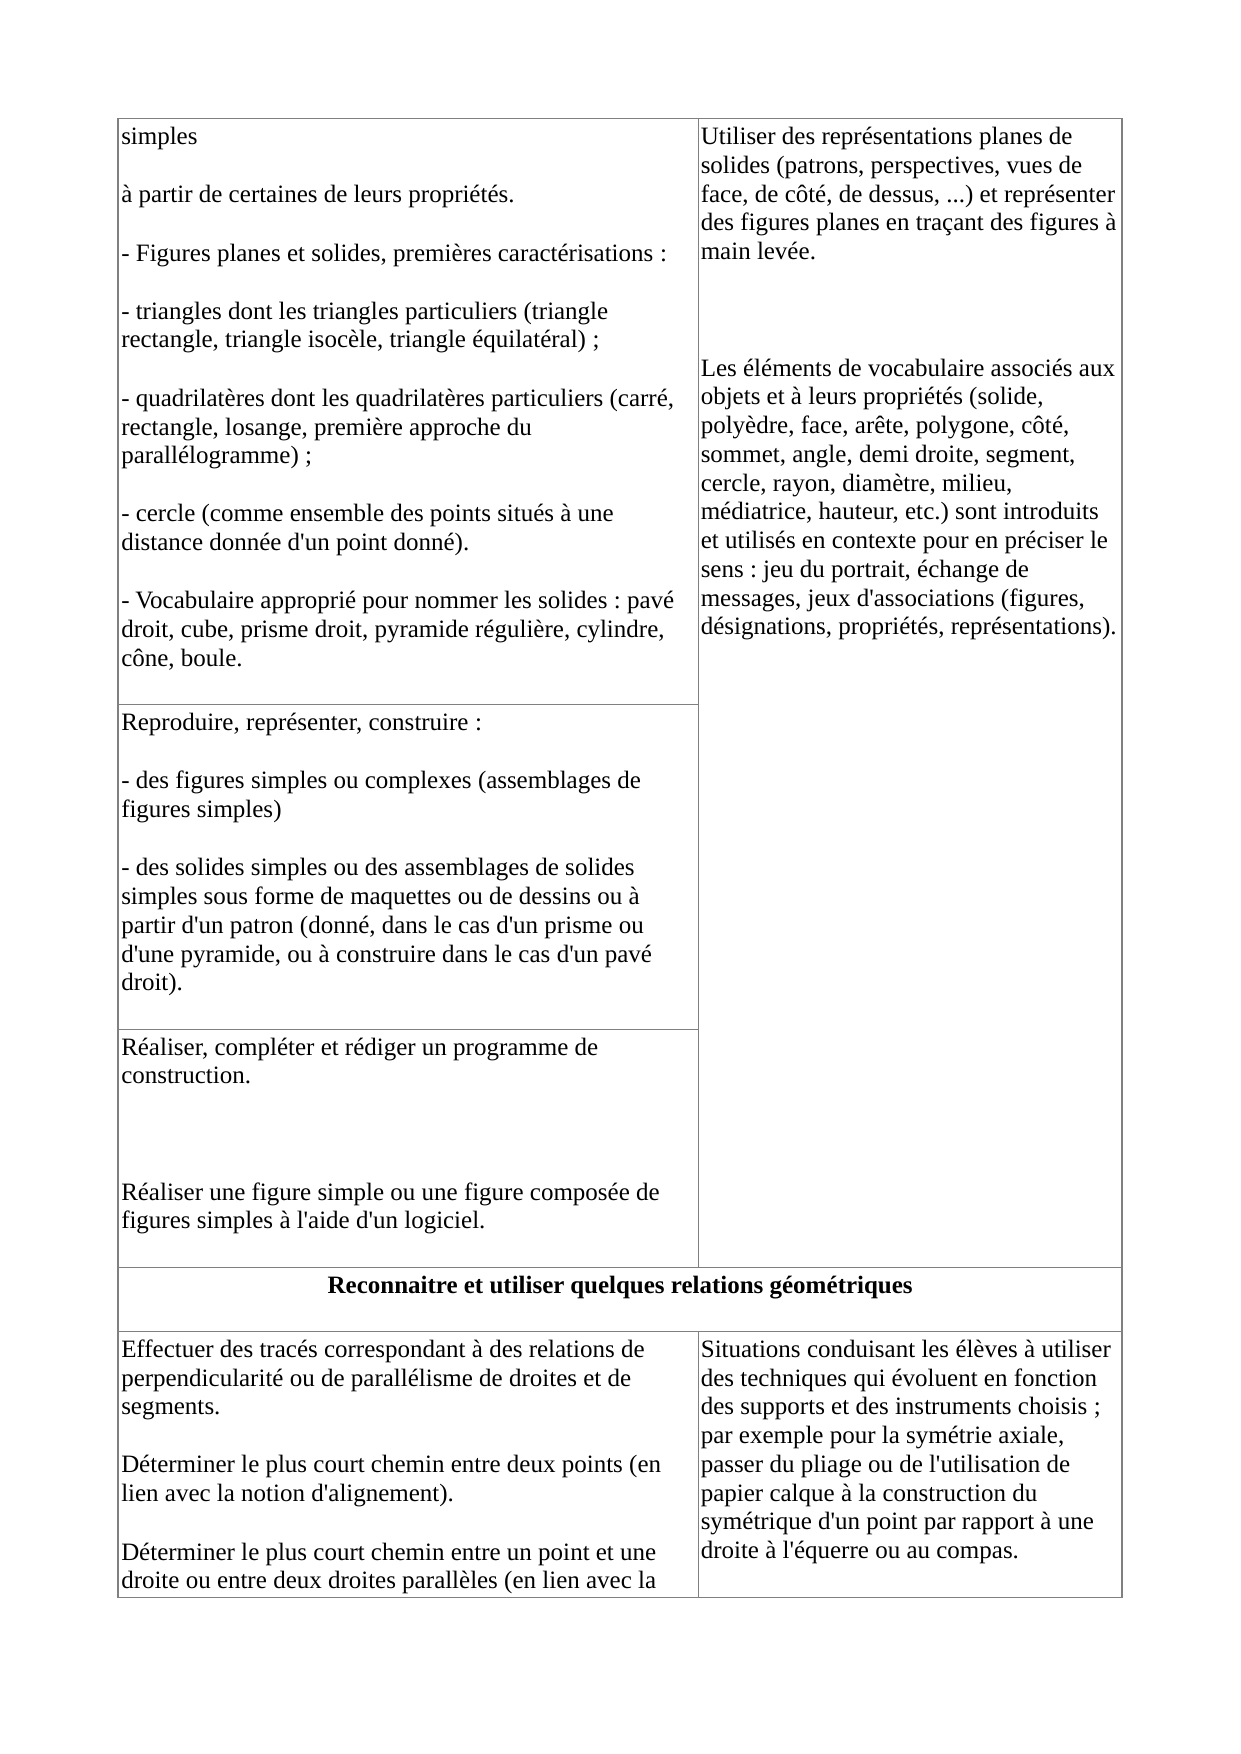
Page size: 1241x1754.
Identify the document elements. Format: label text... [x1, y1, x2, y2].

table_cell Utiliser des représentations planes de solides (patrons, perspectives, vues de face, de côté, de dessus, ...) et représenter des figures planes en traçant des figures à main levée. Les éléments de vocabulaire associés aux objets et à leurs propriétés (solide, polyèdre, face, arête, polygone, côté, sommet, angle, demi droite, segment, cercle, rayon, diamètre, milieu, médiatrice, hauteur, etc.) sont introduits et utilisés en contexte pour en préciser le sens : jeu du portrait, échange de messages, jeux d'associations (figures, désignations, propriétés, représentations). [699, 119, 1121, 1267]
table_cell Reconnaitre et utiliser quelques relations géométriques [119, 1268, 1121, 1331]
table_cell Effectuer des tracés correspondant à des relations de perpendicularité ou de parallélisme de droites et de segments. Déterminer le plus court chemin entre deux points (en lien avec la notion d'alignement). Déterminer le plus court chemin entre un point et une droite ou entre deux droites parallèles (en lien avec la [119, 1332, 698, 1597]
table_cell Réaliser, compléter et rédiger un programme de construction. Réaliser une figure simple ou une figure composée de figures simples à l'aide d'un logiciel. [119, 1030, 698, 1267]
table_cell Reproduire, représenter, construire : - des figures simples ou complexes (assemblages de figures simples) - des solides simples ou des assemblages de solides simples sous forme de maquettes ou de dessins ou à partir d'un patron (donné, dans le cas d'un prisme ou d'une pyramide, ou à construire dans le cas d'un pavé droit). [119, 705, 698, 1028]
table_cell Situations conduisant les élèves à utiliser des techniques qui évoluent en fonction des supports et des instruments choisis ; par exemple pour la symétrie axiale, passer du pliage ou de l'utilisation de papier calque à la construction du symétrique d'un point par rapport à une droite à l'équerre ou au compas. [699, 1332, 1121, 1597]
table_cell simples à partir de certaines de leurs propriétés. - Figures planes et solides, premières caractérisations : - triangles dont les triangles particuliers (triangle rectangle, triangle isocèle, triangle équilatéral) ; - quadrilatères dont les quadrilatères particuliers (carré, rectangle, losange, première approche du parallélogramme) ; - cercle (comme ensemble des points situés à une distance donnée d'un point donné). - Vocabulaire approprié pour nommer les solides : pavé droit, cube, prisme droit, pyramide régulière, cylindre, cône, boule. [119, 119, 698, 704]
